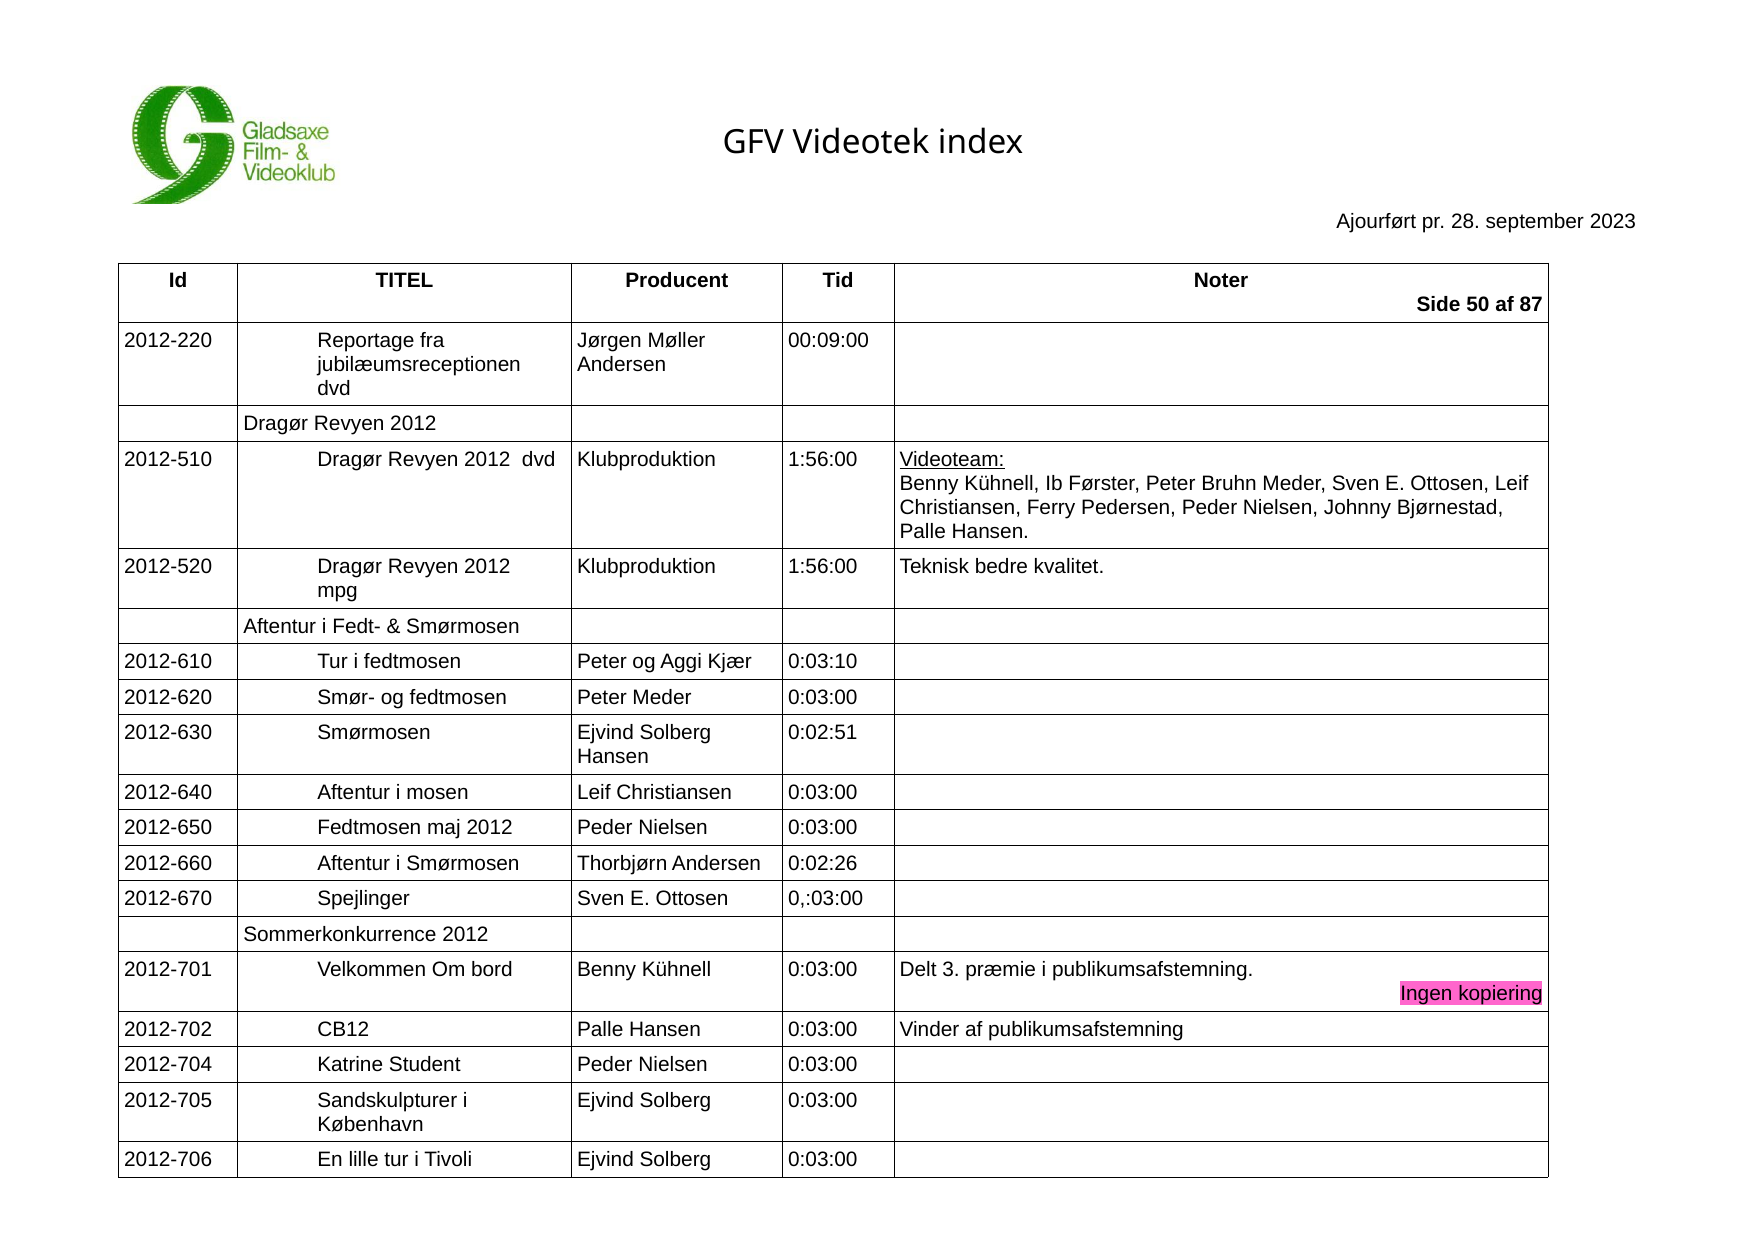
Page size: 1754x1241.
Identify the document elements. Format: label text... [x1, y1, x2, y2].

table_header Producent­ [572, 264, 782, 322]
table_cell Reportage fra jubilæumsreceptionen dvd [238, 323, 571, 405]
table_cell 1:56:00 [783, 442, 894, 548]
table_cell [572, 406, 782, 441]
table_cell Sandskulpturer i København [238, 1083, 571, 1141]
table_cell Peder Nielsen [572, 810, 782, 845]
table_cell 0:02:26 [783, 846, 894, 880]
table_cell Delt 3. præmie i publikumsafstemning. Ingen kopiering [895, 952, 1548, 1011]
table_cell Smørmosen [238, 715, 571, 774]
table_cell Velkommen Om bord [238, 952, 571, 1011]
table_cell Fedtmosen maj 2012 [238, 810, 571, 845]
table_cell Thorbjørn Andersen [572, 846, 782, 880]
table_cell 00:09:00 [783, 323, 894, 405]
table_cell [783, 917, 894, 951]
table_cell 2012-640 [119, 775, 237, 809]
table_cell Peter og Aggi Kjær [572, 644, 782, 679]
table_header Id [119, 264, 237, 322]
table_cell 0:03:00 [783, 1047, 894, 1082]
table_cell Jørgen Møller Andersen [572, 323, 782, 405]
table_cell 0:03:00 [783, 1142, 894, 1177]
table_cell 0:03:00 [783, 810, 894, 845]
table_cell 2012-706 [119, 1142, 237, 1177]
table_cell Dragør Revyen 2012 mpg [238, 549, 571, 608]
table_cell 0:03:10 [783, 644, 894, 679]
table_cell 0:03:00 [783, 1083, 894, 1141]
table_cell Dragør Revyen 2012 [238, 406, 571, 441]
table_cell Katrine Student [238, 1047, 571, 1082]
table_cell [895, 609, 1548, 643]
table_cell [783, 609, 894, 643]
table_cell [895, 406, 1548, 441]
table_cell [895, 775, 1548, 809]
table_cell [895, 680, 1548, 714]
table_cell Tur i fedtmosen [238, 644, 571, 679]
table_cell Videoteam: Benny Kühnell, Ib Førster, Peter Bruhn Meder, Sven E. Ottosen, Leif Christiansen, Ferry Pedersen, Peder Nielsen, Johnny Bjørnestad, Palle Hansen. [895, 442, 1548, 548]
table_cell [895, 917, 1548, 951]
table_cell 2012-610 [119, 644, 237, 679]
table_cell 1:56:00 [783, 549, 894, 608]
table_cell 2012-620 [119, 680, 237, 714]
table_cell [783, 406, 894, 441]
table_cell Aftentur i Fedt- & Smørmosen [238, 609, 571, 643]
table_cell Dragør Revyen 2012 dvd [238, 442, 571, 548]
table_cell CB12 [238, 1012, 571, 1046]
table_cell [895, 846, 1548, 880]
table_cell Aftentur i Smørmosen [238, 846, 571, 880]
table_cell [895, 810, 1548, 845]
table_cell [119, 406, 237, 441]
table_cell 2012-701 [119, 952, 237, 1011]
table_cell [895, 323, 1548, 405]
table_cell Vinder af publikumsafstemning [895, 1012, 1548, 1046]
table_cell Spejlinger [238, 881, 571, 916]
table_cell Teknisk bedre kvalitet. [895, 549, 1548, 608]
table_cell Klubproduktion [572, 549, 782, 608]
table_cell [572, 609, 782, 643]
table_cell 2012-660 [119, 846, 237, 880]
table_cell 2012-510 [119, 442, 237, 548]
table_cell 2012-705 [119, 1083, 237, 1141]
table_cell [119, 609, 237, 643]
table_cell 0:03:00 [783, 680, 894, 714]
table_cell 2012-704 [119, 1047, 237, 1082]
table_cell [119, 917, 237, 951]
table_cell Peter Meder [572, 680, 782, 714]
table_cell Smør- og fedtmosen [238, 680, 571, 714]
table_cell Palle Hansen [572, 1012, 782, 1046]
table_cell Ejvind Solberg [572, 1142, 782, 1177]
table_cell Sven E. Ottosen [572, 881, 782, 916]
table_cell Ejvind Solberg [572, 1083, 782, 1141]
table_cell [895, 644, 1548, 679]
table_cell Sommerkonkurrence 2012 [238, 917, 571, 951]
table_cell Leif Christiansen [572, 775, 782, 809]
table_cell 0:03:00 [783, 775, 894, 809]
table_cell 2012-650 [119, 810, 237, 845]
table_cell Peder Nielsen [572, 1047, 782, 1082]
table_cell 2012-702 [119, 1012, 237, 1046]
table_cell En lille tur i Tivoli [238, 1142, 571, 1177]
table_cell [895, 881, 1548, 916]
table_cell 2012-630 [119, 715, 237, 774]
table_cell 0:03:00 [783, 1012, 894, 1046]
table_cell Benny Kühnell [572, 952, 782, 1011]
table_cell 2012-220 [119, 323, 237, 405]
table_header Noter Side 87 af 87 [895, 264, 1548, 322]
picture [131, 85, 348, 204]
table_cell Aftentur i mosen [238, 775, 571, 809]
table_cell 0,:03:00 [783, 881, 894, 916]
table_cell Ejvind Solberg Hansen [572, 715, 782, 774]
table_cell 0:02:51 [783, 715, 894, 774]
table_cell [572, 917, 782, 951]
table_header TITEL [238, 264, 571, 322]
table_cell 2012-520 [119, 549, 237, 608]
table_cell [895, 1047, 1548, 1082]
table_cell [895, 1142, 1548, 1177]
table_cell [895, 1083, 1548, 1141]
table_cell 0:03:00 [783, 952, 894, 1011]
table_cell [895, 715, 1548, 774]
table_header Tid [783, 264, 894, 322]
table_cell Klubproduktion [572, 442, 782, 548]
table_cell 2012-670 [119, 881, 237, 916]
